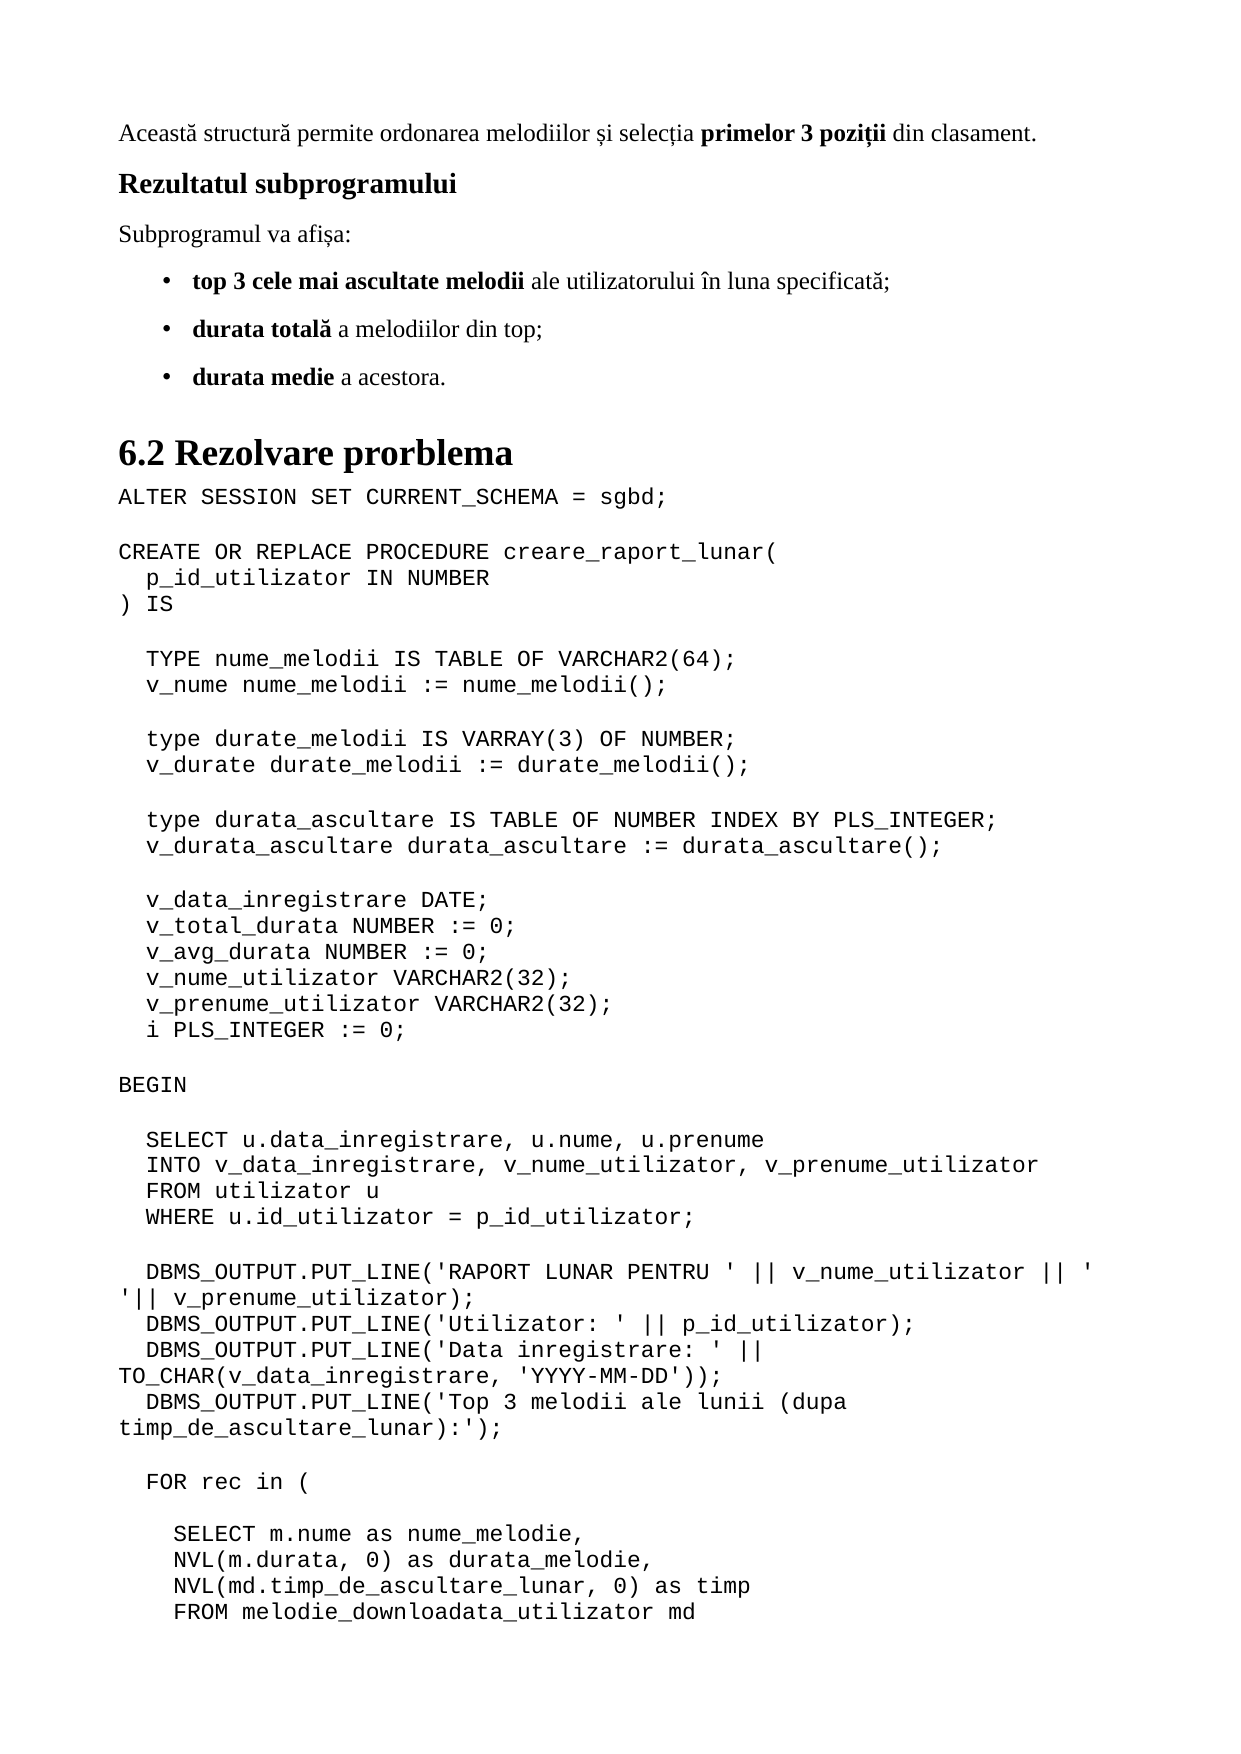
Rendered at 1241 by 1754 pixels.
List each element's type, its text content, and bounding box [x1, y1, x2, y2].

text DBMS_OUTPUT.PUT_LINE('Data inregistrare: ' || TO_CHAR(v_data_inregistrare, 'YYYY-MM-DD')); [118, 1338, 1122, 1390]
text DBMS_OUTPUT.PUT_LINE('Utilizator: ' || p_id_utilizator); [118, 1312, 1122, 1338]
text BEGIN [118, 1073, 1122, 1099]
text type durata_ascultare IS TABLE OF NUMBER INDEX BY PLS_INTEGER; [118, 808, 1122, 834]
text v_total_durata NUMBER := 0; [118, 915, 1122, 941]
text ) IS [118, 592, 1122, 618]
text FROM melodie_downloadata_utilizator md [118, 1600, 1122, 1626]
text SELECT u.data_inregistrare, u.nume, u.prenume [118, 1128, 1122, 1154]
list durata medie a acestora. [162, 362, 1122, 390]
text WHERE u.id_utilizator = p_id_utilizator; [118, 1206, 1122, 1232]
list top 3 cele mai ascultate melodii ale utilizatorului în luna specificată; [162, 266, 1122, 295]
text p_id_utilizator IN NUMBER [118, 566, 1122, 592]
text v_nume nume_melodii := nume_melodii(); [118, 673, 1122, 699]
text DBMS_OUTPUT.PUT_LINE('Top 3 melodii ale lunii (dupa timp_de_ascultare_lunar):'); [118, 1390, 1122, 1442]
text i PLS_INTEGER := 0; [118, 1018, 1122, 1044]
text Această structură permite ordonarea melodiilor și selecția primelor 3 poziții din clasament. [118, 118, 1122, 147]
text v_avg_durata NUMBER := 0; [118, 941, 1122, 967]
text type durate_melodii IS VARRAY(3) OF NUMBER; [118, 728, 1122, 753]
text v_data_inregistrare DATE; [118, 889, 1122, 915]
text DBMS_OUTPUT.PUT_LINE('RAPORT LUNAR PENTRU ' || v_nume_utilizator || ' '|| v_prenume_utilizator); [118, 1260, 1122, 1312]
subtitle 6.2 Rezolvare prorblema [118, 430, 1122, 473]
text NVL(md.timp_de_ascultare_lunar, 0) as timp [118, 1574, 1122, 1600]
text v_durata_ascultare durata_ascultare := durata_ascultare(); [118, 834, 1122, 860]
text ALTER SESSION SET CURRENT_SCHEMA = sgbd; [118, 486, 1122, 512]
text FOR rec in ( [118, 1471, 1122, 1497]
text Subprogramul va afișa: [118, 219, 1122, 248]
text INTO v_data_inregistrare, v_nume_utilizator, v_prenume_utilizator [118, 1154, 1122, 1180]
text v_prenume_utilizator VARCHAR2(32); [118, 993, 1122, 1018]
text TYPE nume_melodii IS TABLE OF VARCHAR2(64); [118, 647, 1122, 673]
text SELECT m.nume as nume_melodie, [118, 1523, 1122, 1548]
text FROM utilizator u [118, 1180, 1122, 1206]
list durata totală a melodiilor din top; [162, 314, 1122, 343]
text v_nume_utilizator VARCHAR2(32); [118, 967, 1122, 993]
text NVL(m.durata, 0) as durata_melodie, [118, 1548, 1122, 1574]
subtitle Rezultatul subprogramului [118, 166, 1122, 199]
text CREATE OR REPLACE PROCEDURE creare_raport_lunar( [118, 540, 1122, 566]
text v_durate durate_melodii := durate_melodii(); [118, 753, 1122, 779]
